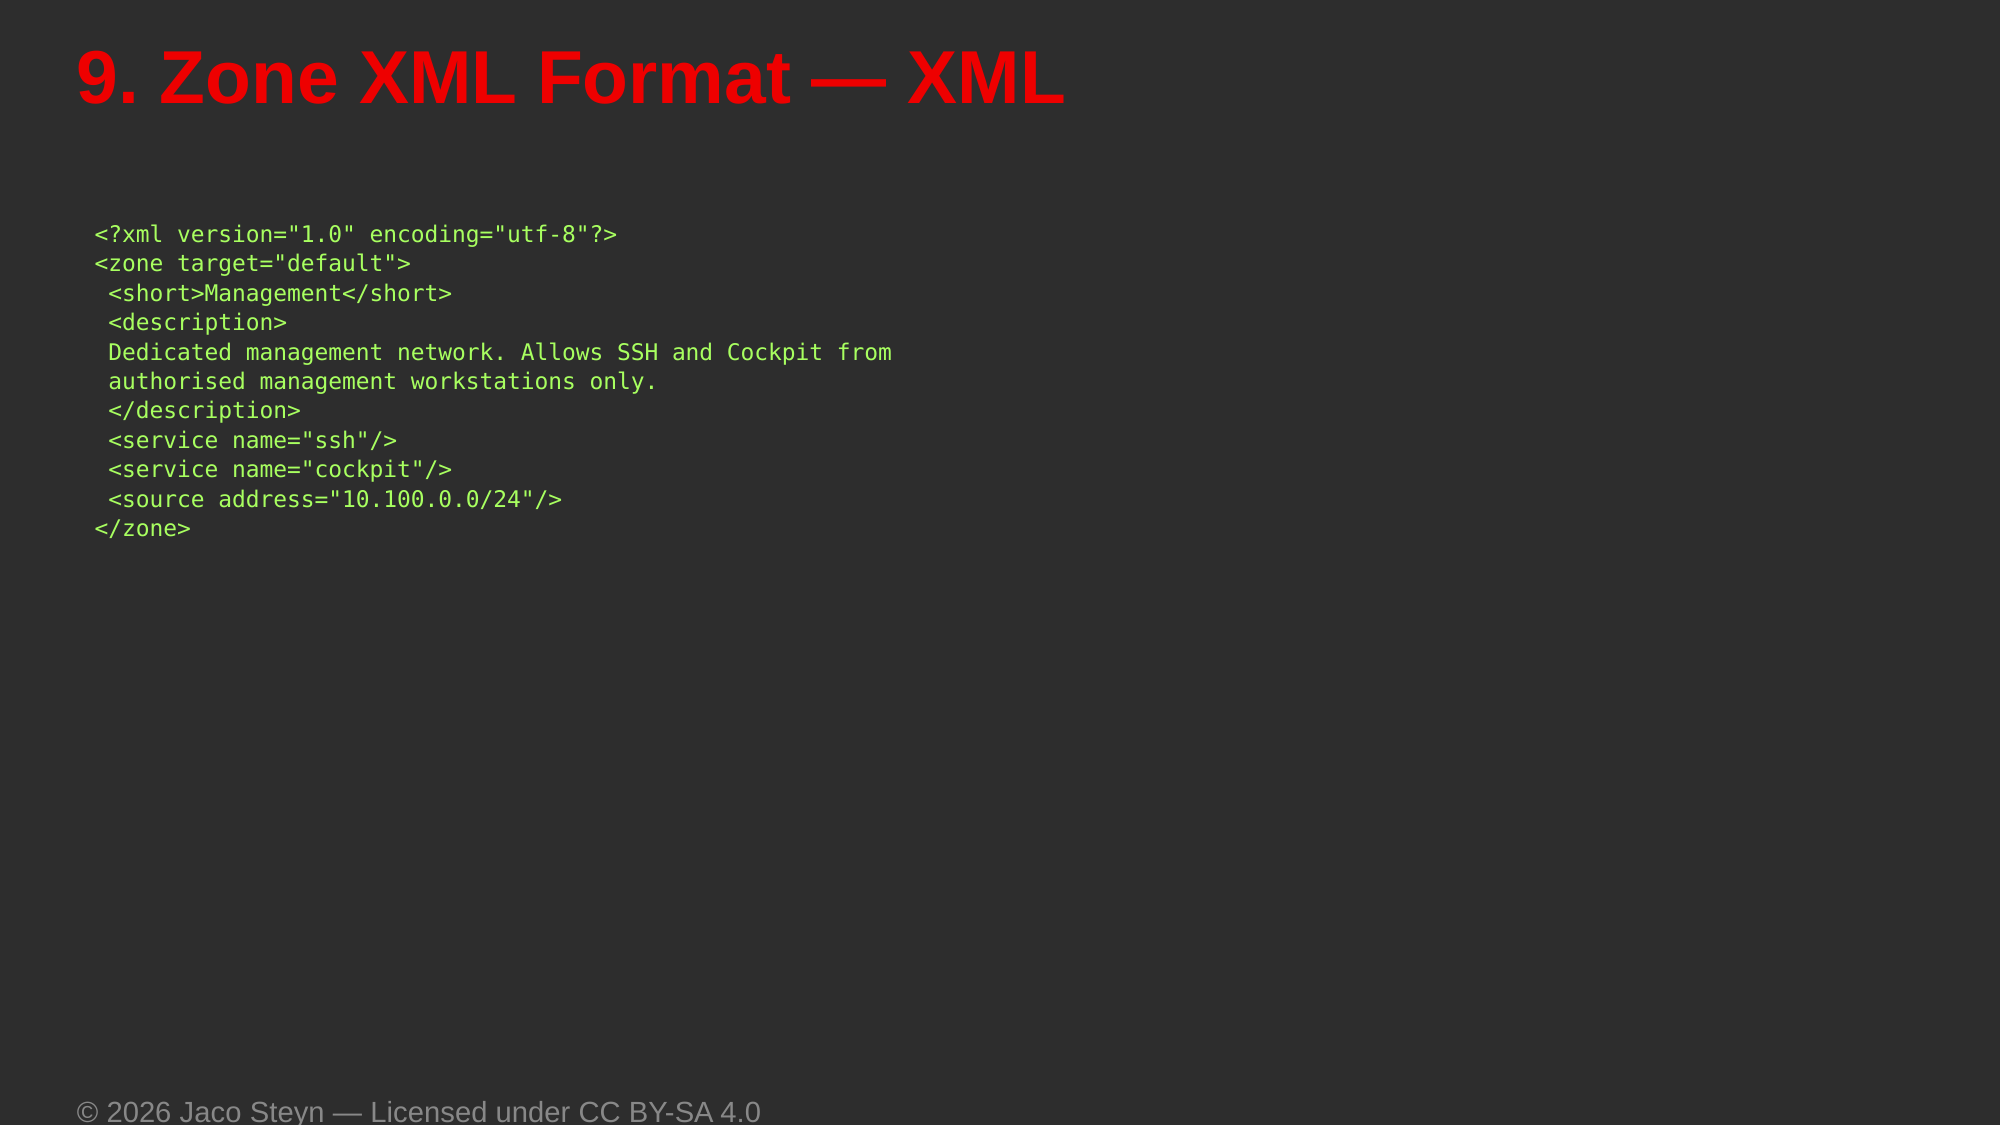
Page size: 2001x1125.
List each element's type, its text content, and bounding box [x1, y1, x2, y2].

text_box 9. Zone XML Format — XML [59, 23, 1942, 178]
text_box © 2026 Jaco Steyn — Licensed under CC BY-SA 4.0 [59, 1083, 1942, 1120]
text_box <?xml version="1.0" encoding="utf-8"?> <zone target="default"> <short>Management</short> <description> Dedicated management network. Allows SSH and Cockpit from authorised management workstations only. </description> <service name="ssh"/> <service name="cockpit"/> <source address="10.100.0.0/24"/> </zone> [59, 194, 1942, 1052]
